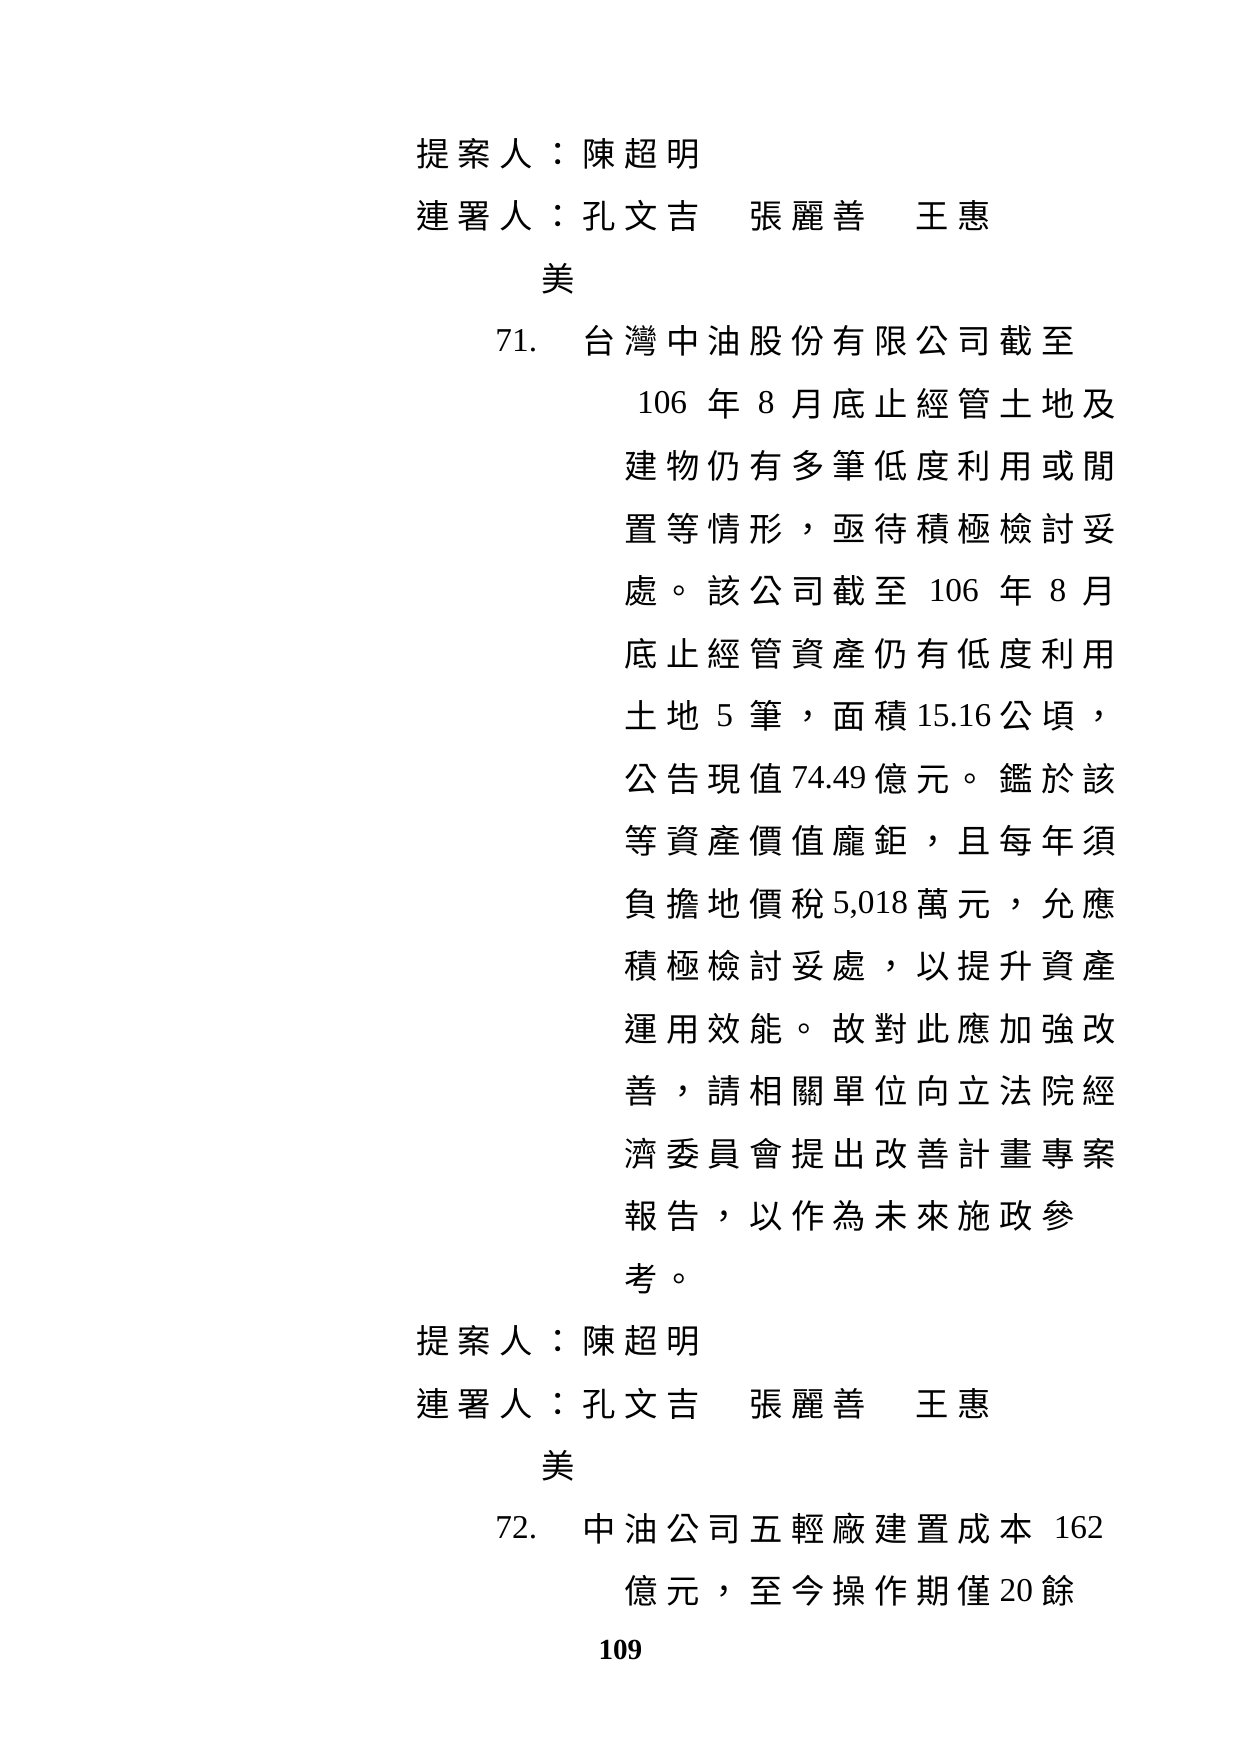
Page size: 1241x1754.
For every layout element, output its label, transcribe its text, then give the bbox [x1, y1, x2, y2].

list 中油公司五輕廠建置成本162億元，至今操作期僅20餘 [489, 1485, 1120, 1610]
text 提案人：陳超明 [397, 1298, 1016, 1360]
text 連署人：孔文吉 張麗善 王惠美 [397, 173, 1016, 298]
text 連署人：孔文吉 張麗善 王惠美 [397, 1360, 1016, 1485]
text 提案人：陳超明 [397, 110, 1016, 173]
list 台灣中油股份有限公司截至106年8月底止經管土地及建物仍有多筆低度利用或閒置等情形，亟待積極檢討妥處。該公司截至106年8月底止經管資產仍有低度利用土地5筆，面積15.16公頃，公告現值74.49億元。鑑於該等資產價值龐鉅，且每年須負擔地價稅5,018萬元，允應積極檢討妥處，以提升資產運用效能。故對此應加強改善，請相關單位向立法院經濟委員會提出改善計畫專案報告，以作為未來施政參考。 [489, 298, 1120, 1298]
